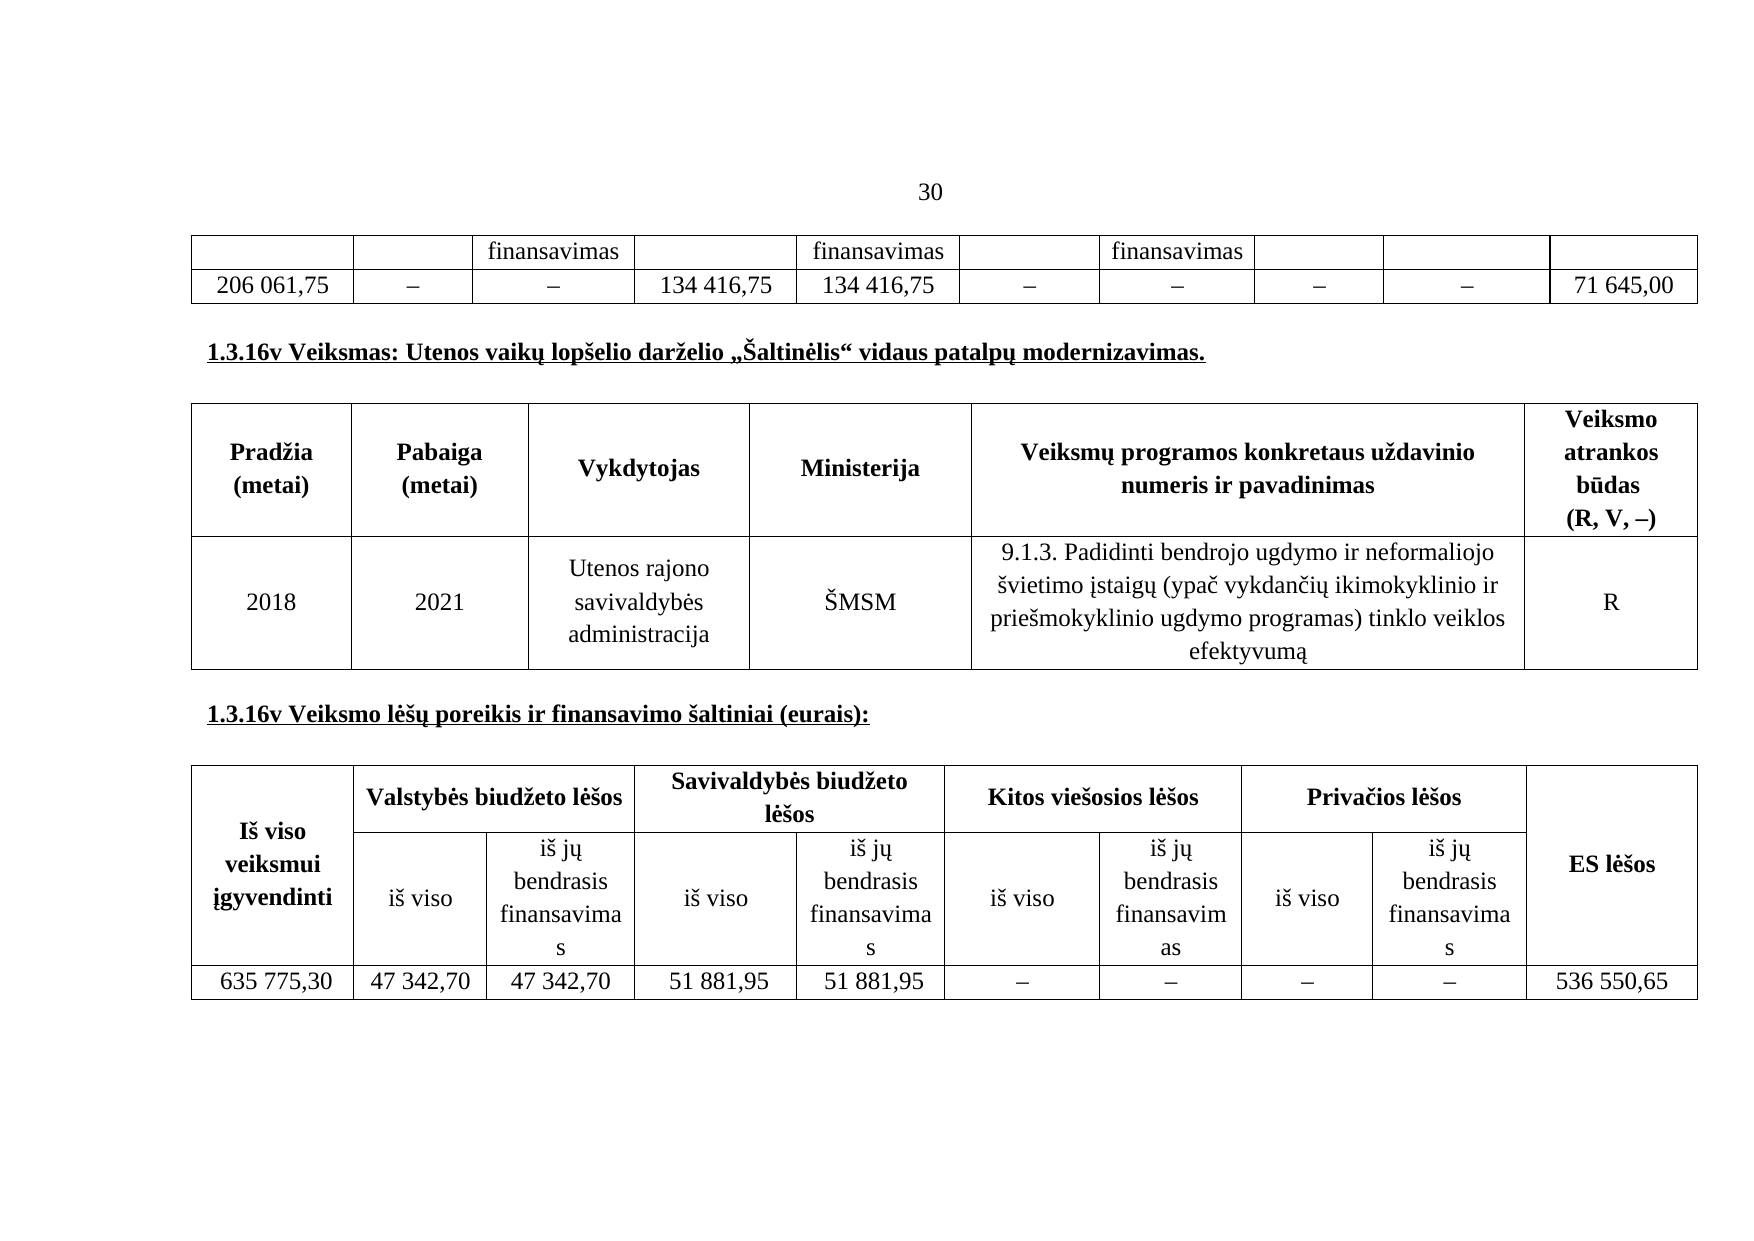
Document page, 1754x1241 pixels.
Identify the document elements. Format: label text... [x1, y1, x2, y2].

table_cell [635, 236, 796, 269]
table_header Savivaldybės biudžeto lėšos [635, 766, 944, 832]
table_cell iš jų bendrasis finansavimas [1373, 833, 1526, 965]
table_header Privačios lėšos [1242, 766, 1526, 832]
table_cell [354, 236, 472, 269]
table_header Pabaiga (metai) [352, 404, 528, 536]
table_cell 635 775,30 [192, 966, 353, 999]
table_cell iš viso [1242, 833, 1372, 965]
table_cell 47 342,70 [487, 966, 634, 999]
table_cell iš viso [635, 833, 796, 965]
table_cell – [473, 270, 634, 303]
table_cell 134 416,75 [797, 270, 959, 303]
table_cell – [354, 270, 472, 303]
table_cell 2018 [192, 537, 351, 669]
table_cell [1384, 236, 1549, 269]
table_cell – [1255, 270, 1383, 303]
table_header Kitos viešosios lėšos [945, 766, 1241, 832]
table_cell – [945, 966, 1099, 999]
table_header Veiksmų programos konkretaus uždavinio numeris ir pavadinimas [972, 404, 1524, 536]
table_cell – [1100, 270, 1254, 303]
table_cell iš jų bendrasis finansavimas [797, 833, 944, 965]
table_header Valstybės biudžeto lėšos [354, 766, 634, 832]
table_cell 51 881,95 [797, 966, 944, 999]
table_header Veiksmo atrankos būdas (R, V, –) [1525, 404, 1697, 536]
table_cell 9.1.3. Padidinti bendrojo ugdymo ir neformaliojo švietimo įstaigų (ypač vykdančių ikimokyklinio ir priešmokyklinio ugdymo programas) tinklo veiklos efektyvumą [972, 537, 1524, 669]
table_cell – [960, 270, 1099, 303]
table_cell iš jų bendrasis finansavimas [487, 833, 634, 965]
table_cell 206 061,75 [192, 270, 353, 303]
table_cell 134 416,75 [635, 270, 796, 303]
table_header [1551, 236, 1697, 269]
table_cell finansavimas [797, 236, 959, 269]
table_header [192, 236, 353, 269]
text 1.3.16v Veiksmas: Utenos vaikų lopšelio darželio „Šaltinėlis“ vidaus patalpų modernizavimas. [177, 337, 1683, 366]
table_cell finansavimas [473, 236, 634, 269]
table_cell 71 645,00 [1551, 270, 1697, 303]
table_cell ŠMSM [750, 537, 971, 669]
table_cell iš viso [354, 833, 486, 965]
table_cell finansavimas [1100, 236, 1254, 269]
text 1.3.16v Veiksmo lėšų poreikis ir finansavimo šaltiniai (eurais): [177, 699, 1683, 728]
table_cell [1255, 236, 1383, 269]
table_header Ministerija [750, 404, 971, 536]
table_cell – [1100, 966, 1241, 999]
table_cell 51 881,95 [635, 966, 796, 999]
table_cell [960, 236, 1099, 269]
table_header Vykdytojas [529, 404, 749, 536]
table_header ES lėšos [1527, 766, 1697, 965]
table_cell R [1525, 537, 1697, 669]
table_cell iš jų bendrasis finansavimas [1100, 833, 1241, 965]
table_cell Utenos rajono savivaldybės administracija [529, 537, 749, 669]
table_header Iš viso veiksmui įgyvendinti [192, 766, 353, 965]
table_cell – [1384, 270, 1549, 303]
table_cell – [1242, 966, 1372, 999]
table_cell 2021 [352, 537, 528, 669]
table_cell 47 342,70 [354, 966, 486, 999]
table_cell – [1373, 966, 1526, 999]
table_cell 536 550,65 [1527, 966, 1697, 999]
table_header Pradžia (metai) [192, 404, 351, 536]
table_cell iš viso [945, 833, 1099, 965]
